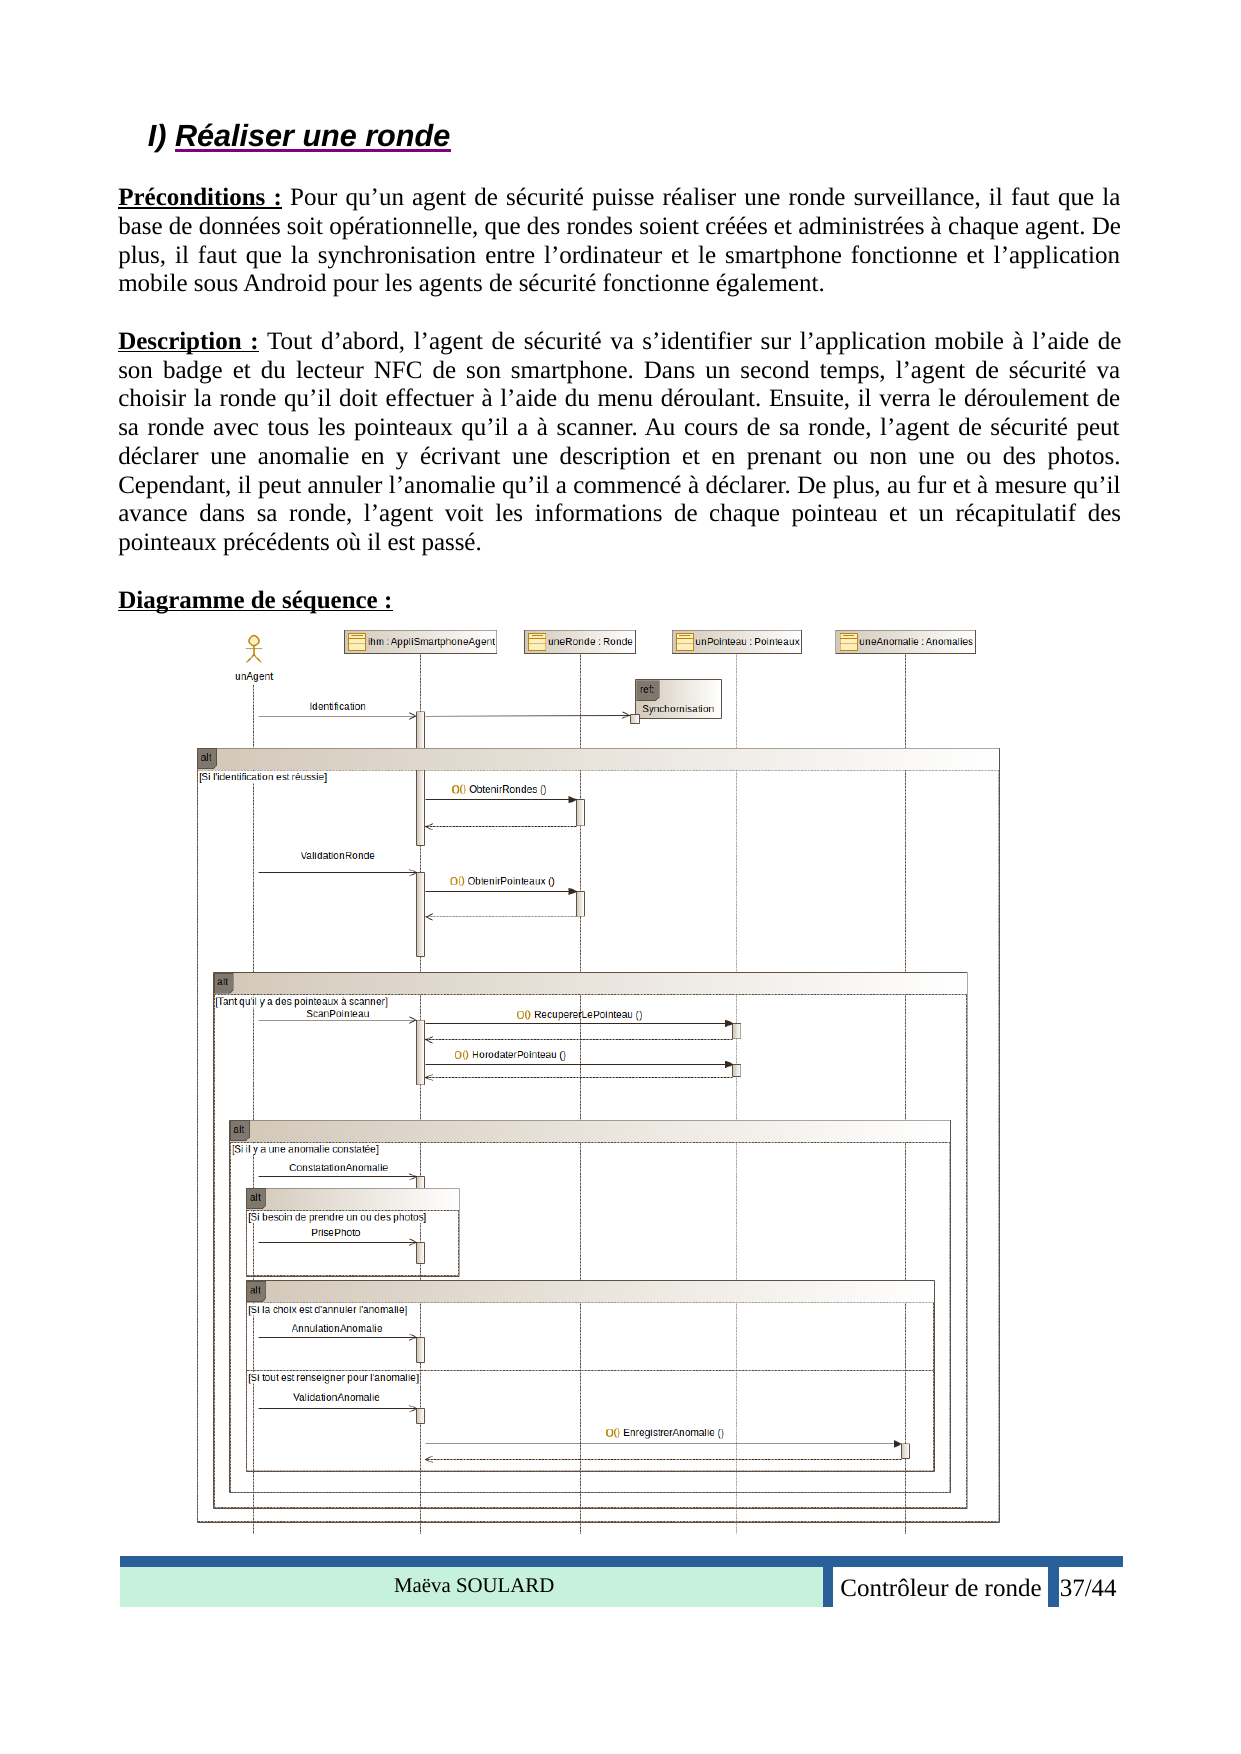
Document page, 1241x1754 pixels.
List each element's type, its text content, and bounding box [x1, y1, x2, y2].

text Préconditions : Pour qu’un agent de sécurité puisse réaliser une ronde surveillance, il faut que la base de données soit opérationnelle, que des rondes soient créées et administrées à chaque agent. De plus, il faut que la synchronisation entre l’ordinateur et le smartphone fonctionne et l’application mobile sous Android pour les agents de sécurité fonctionne également. [118, 182, 1122, 297]
text Description : Tout d’abord, l’agent de sécurité va s’identifier sur l’application mobile à l’aide de son badge et du lecteur NFC de son smartphone. Dans un second temps, l’agent de sécurité va choisir la ronde qu’il doit effectuer à l’aide du menu déroulant. Ensuite, il verra le déroulement de sa ronde avec tous les pointeaux qu’il a à scanner. Au cours de sa ronde, l’agent de sécurité peut déclarer une anomalie en y écrivant une description et en prenant ou non une ou des photos. Cependant, il peut annuler l’anomalie qu’il a commencé à déclarer. De plus, au fur et à mesure qu’il avance dans sa ronde, l’agent voit les informations de chaque pointeau et un récapitulatif des pointeaux précédents où il est passé. [118, 326, 1122, 556]
picture [188, 621, 1008, 1534]
subtitle Réaliser une ronde [118, 118, 1122, 153]
text Diagramme de séquence : [118, 585, 1122, 613]
